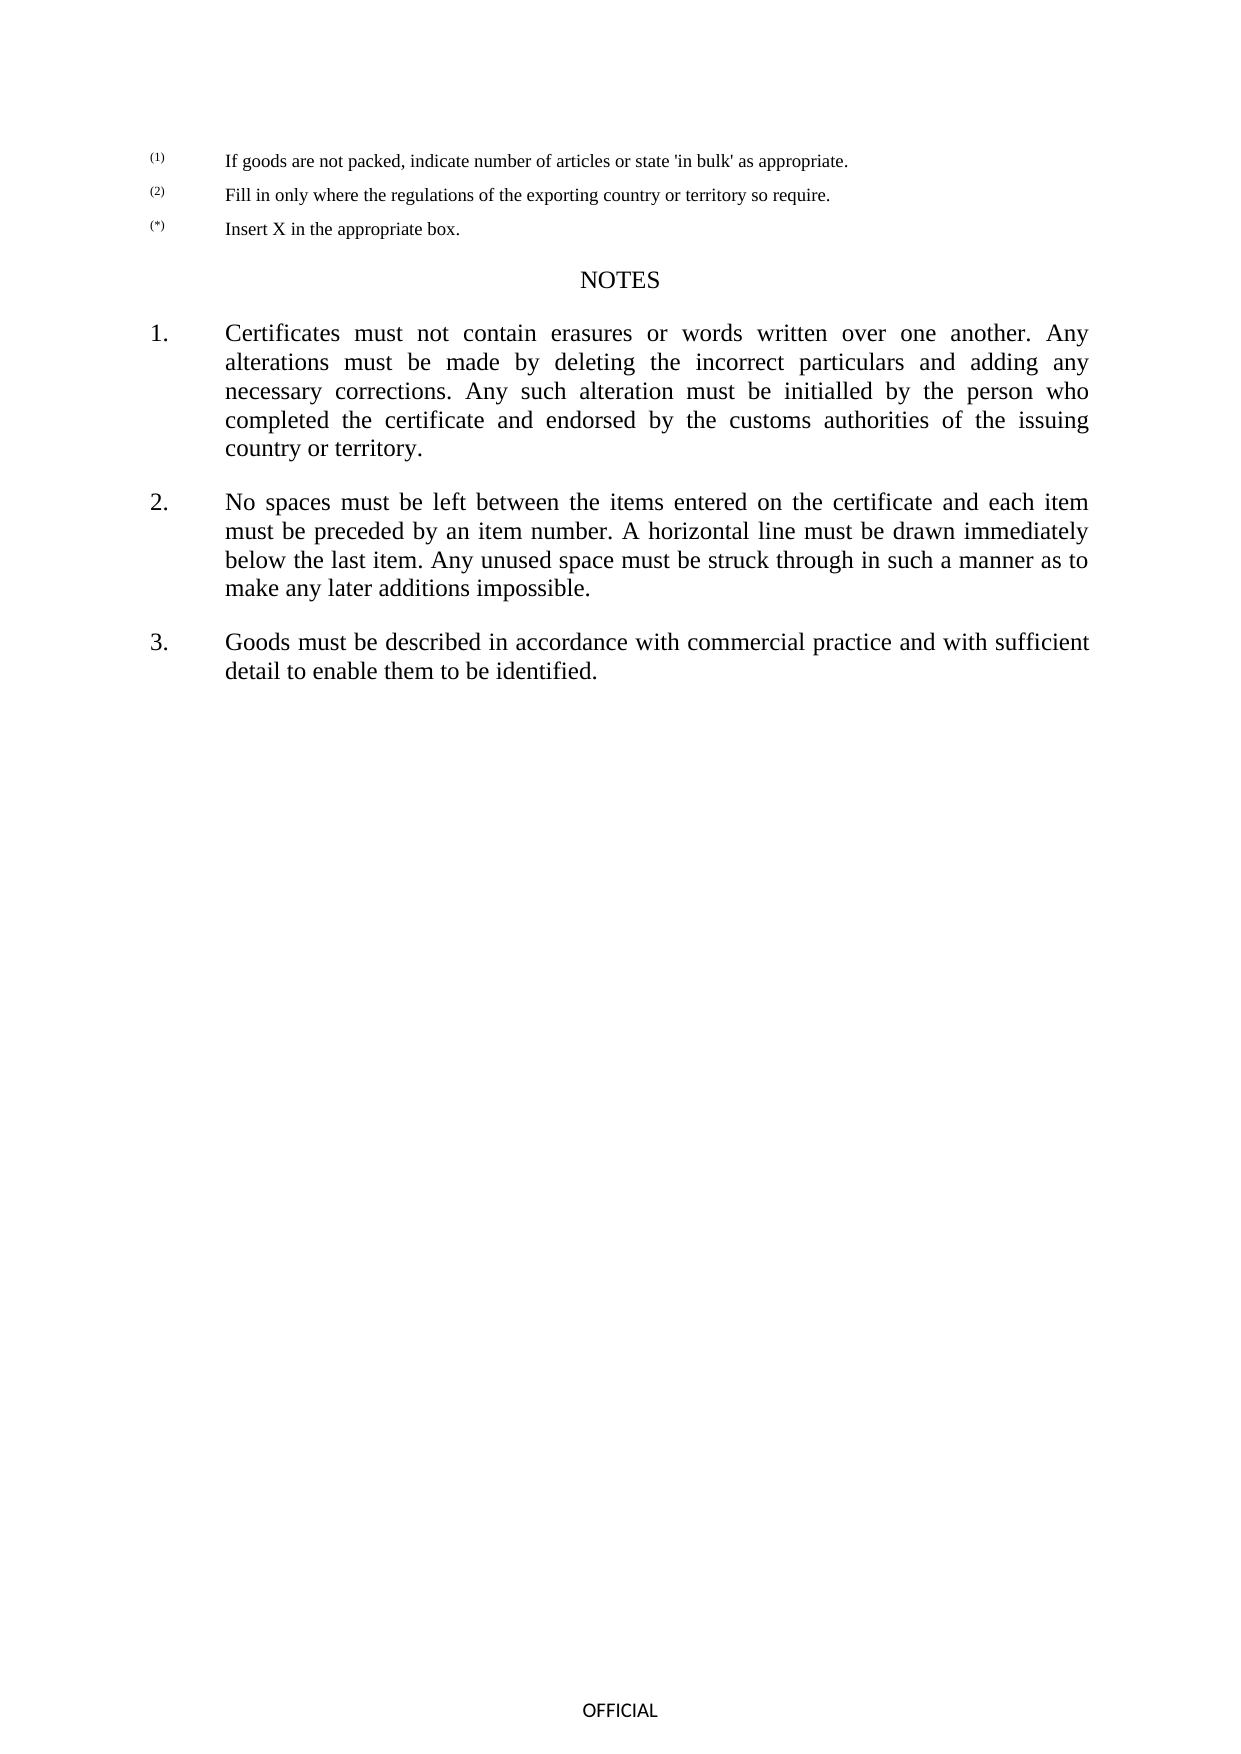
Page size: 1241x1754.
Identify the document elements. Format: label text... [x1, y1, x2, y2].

text 1. Certificates must not contain erasures or words written over one another. Any alterations must be made by deleting the incorrect particulars and adding any necessary corrections. Any such alteration must be initialled by the person who completed the certificate and endorsed by the customs authorities of the issuing country or territory. [150, 318, 1090, 462]
text 2. No spaces must be left between the items entered on the certificate and each item must be preceded by an item number. A horizontal line must be drawn immediately below the last item. Any unused space must be struck through in such a manner as to make any later additions impossible. [150, 487, 1090, 602]
text (2) Fill in only where the regulations of the exporting country or territory so require. [150, 184, 1090, 206]
text NOTES [150, 265, 1090, 293]
text (1) If goods are not packed, indicate number of articles or state 'in bulk' as appropriate. [150, 150, 1090, 172]
text (*) Insert X in the appropriate box. [150, 218, 1090, 240]
text 3. Goods must be described in accordance with commercial practice and with sufficient detail to enable them to be identified. [150, 627, 1090, 685]
